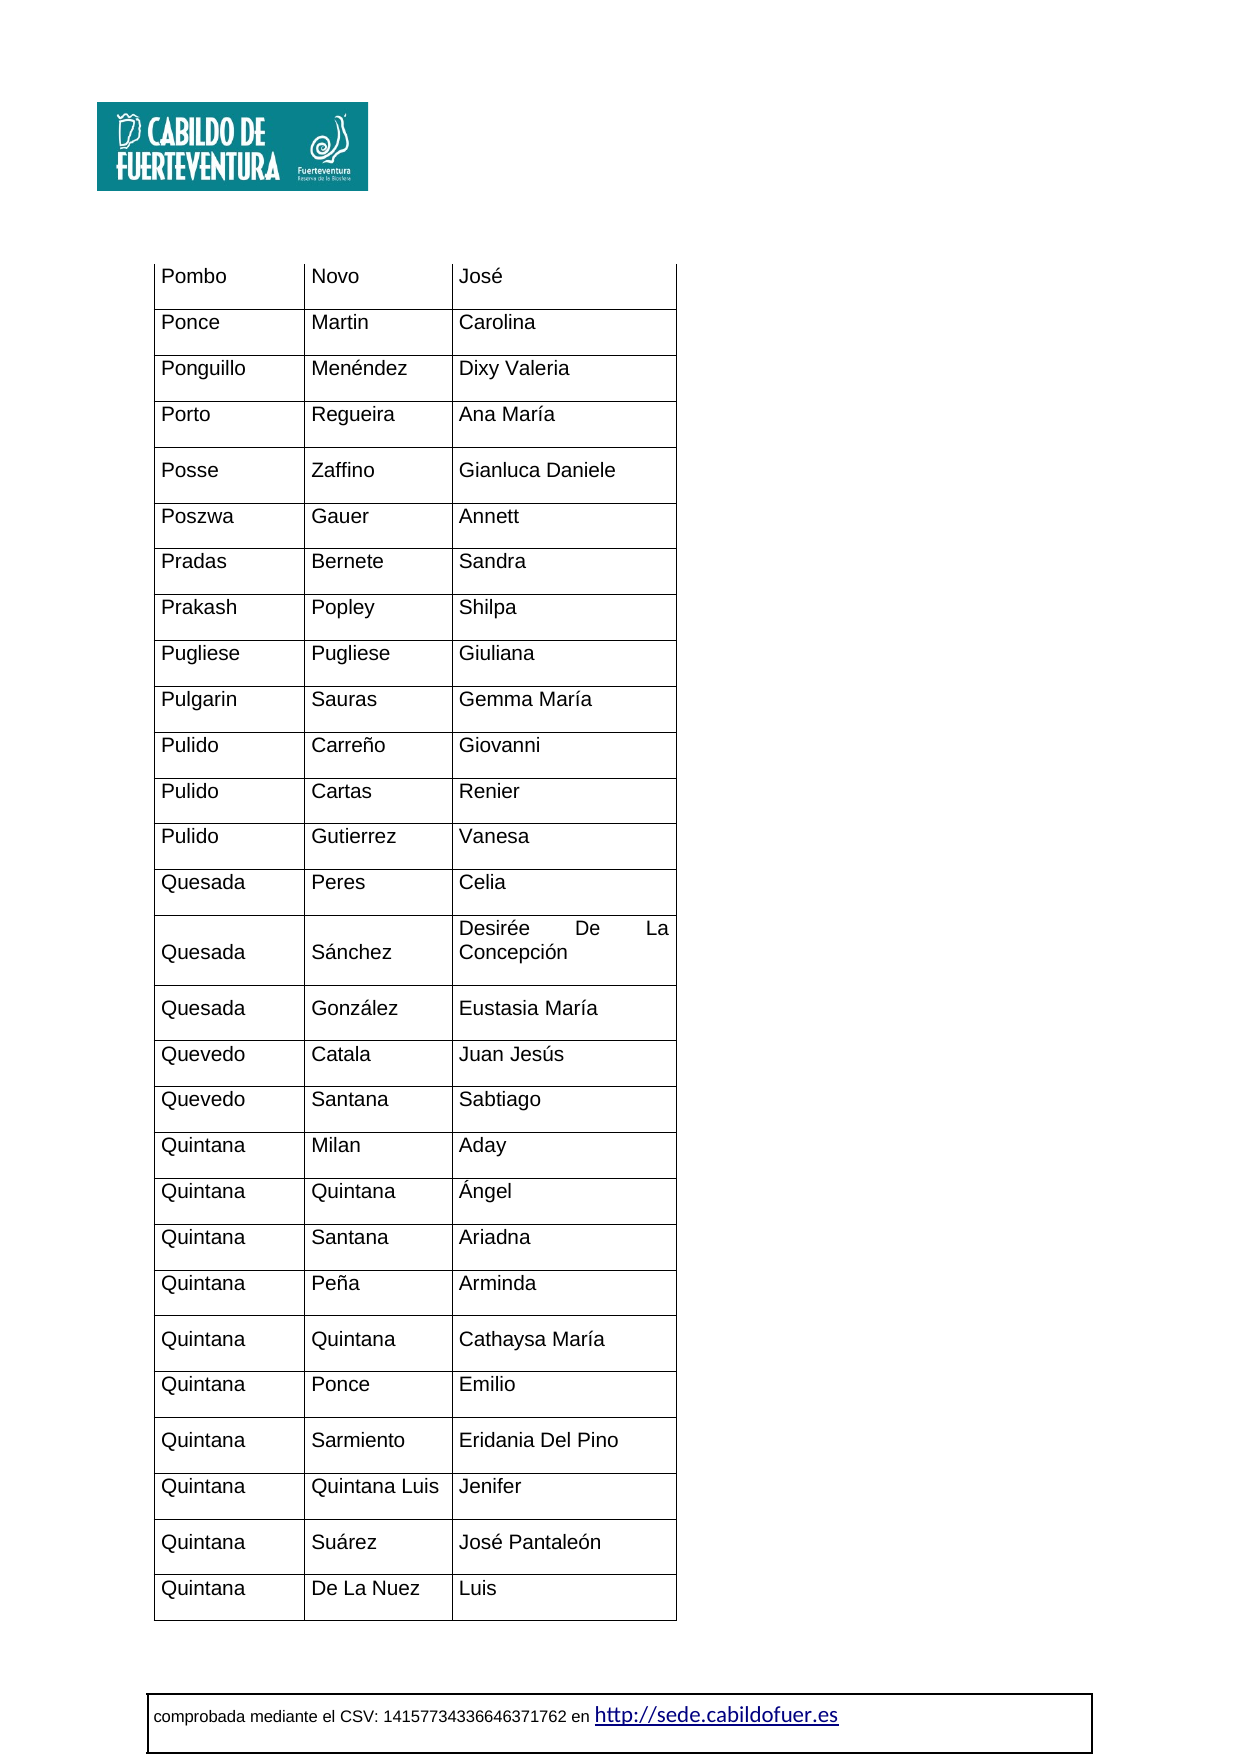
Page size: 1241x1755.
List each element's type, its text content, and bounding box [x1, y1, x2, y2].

table_cell Menéndez [305, 356, 452, 401]
table_cell Ariadna [453, 1225, 676, 1269]
table_cell Sandra [453, 549, 676, 594]
table_cell Quesada [155, 916, 304, 985]
table_cell Suárez [305, 1520, 452, 1574]
table_cell Dixy Valeria [453, 356, 676, 401]
table_cell Quevedo [155, 1041, 304, 1086]
table_cell Gutierrez [305, 824, 452, 869]
table_cell Quintana [155, 1316, 304, 1371]
table_cell Quintana [155, 1225, 304, 1269]
table_cell Ana María [453, 402, 676, 447]
table_cell Aday [453, 1133, 676, 1178]
table_cell Quintana [155, 1372, 304, 1417]
table_cell Sánchez [305, 916, 452, 985]
table_cell Carreño [305, 733, 452, 777]
table_cell Pulido [155, 824, 304, 869]
table_cell Giovanni [453, 733, 676, 777]
table_cell Quevedo [155, 1087, 304, 1132]
table_cell Eridania Del Pino [453, 1418, 676, 1473]
table_cell Santana [305, 1225, 452, 1269]
table_header José [453, 264, 676, 309]
table_cell Gauer [305, 504, 452, 548]
table_cell Juan Jesús [453, 1041, 676, 1086]
table_cell Milan [305, 1133, 452, 1178]
table_cell Ponce [305, 1372, 452, 1417]
table_cell Quintana [155, 1179, 304, 1224]
table_cell Ángel [453, 1179, 676, 1224]
table_cell Celia [453, 870, 676, 915]
table_header Pombo [155, 264, 304, 309]
table_cell Quintana [305, 1179, 452, 1224]
table_cell Luis [453, 1575, 676, 1620]
table_cell Pugliese [155, 641, 304, 686]
table_cell Porto [155, 402, 304, 447]
table_cell José Pantaleón [453, 1520, 676, 1574]
table_cell Quintana Luis [305, 1474, 452, 1518]
table_cell Giuliana [453, 641, 676, 686]
table_cell Pulido [155, 779, 304, 823]
table_cell Carolina [453, 310, 676, 355]
table_cell Vanesa [453, 824, 676, 869]
table_cell Renier [453, 779, 676, 823]
table_cell Peres [305, 870, 452, 915]
table_cell Quintana [155, 1520, 304, 1574]
table_cell Annett [453, 504, 676, 548]
table_cell Pugliese [305, 641, 452, 686]
table_cell González [305, 986, 452, 1040]
table_cell Santana [305, 1087, 452, 1132]
table_cell Pulgarin [155, 687, 304, 732]
table_cell Cartas [305, 779, 452, 823]
table_cell Quintana [155, 1133, 304, 1178]
table_cell De La Nuez [305, 1575, 452, 1620]
table_cell Shilpa [453, 595, 676, 640]
table_cell Quesada [155, 986, 304, 1040]
table_header Novo [305, 264, 452, 309]
table_cell Quintana [155, 1418, 304, 1473]
table_cell Pulido [155, 733, 304, 777]
table_cell Popley [305, 595, 452, 640]
table_cell Cathaysa María [453, 1316, 676, 1371]
table_cell Pradas [155, 549, 304, 594]
table_cell Ponguillo [155, 356, 304, 401]
table_cell Gemma María [453, 687, 676, 732]
table_cell Sauras [305, 687, 452, 732]
table_cell Catala [305, 1041, 452, 1086]
table_cell Poszwa [155, 504, 304, 548]
table_cell Gianluca Daniele [453, 448, 676, 502]
table_cell Martin [305, 310, 452, 355]
table_cell Prakash [155, 595, 304, 640]
table_cell Quintana [155, 1271, 304, 1315]
table_cell Emilio [453, 1372, 676, 1417]
table_cell Peña [305, 1271, 452, 1315]
table_cell Jenifer [453, 1474, 676, 1518]
table_cell Sabtiago [453, 1087, 676, 1132]
table_cell Quesada [155, 870, 304, 915]
table_cell Quintana [305, 1316, 452, 1371]
table_cell Posse [155, 448, 304, 502]
table_cell Regueira [305, 402, 452, 447]
table_cell Sarmiento [305, 1418, 452, 1473]
table_cell Quintana [155, 1474, 304, 1518]
table_cell Eustasia María [453, 986, 676, 1040]
table_cell Desirée De La Concepción [453, 916, 676, 985]
table_cell Quintana [155, 1575, 304, 1620]
table_cell Bernete [305, 549, 452, 594]
table_cell Zaffino [305, 448, 452, 502]
table_cell Ponce [155, 310, 304, 355]
table_cell Arminda [453, 1271, 676, 1315]
